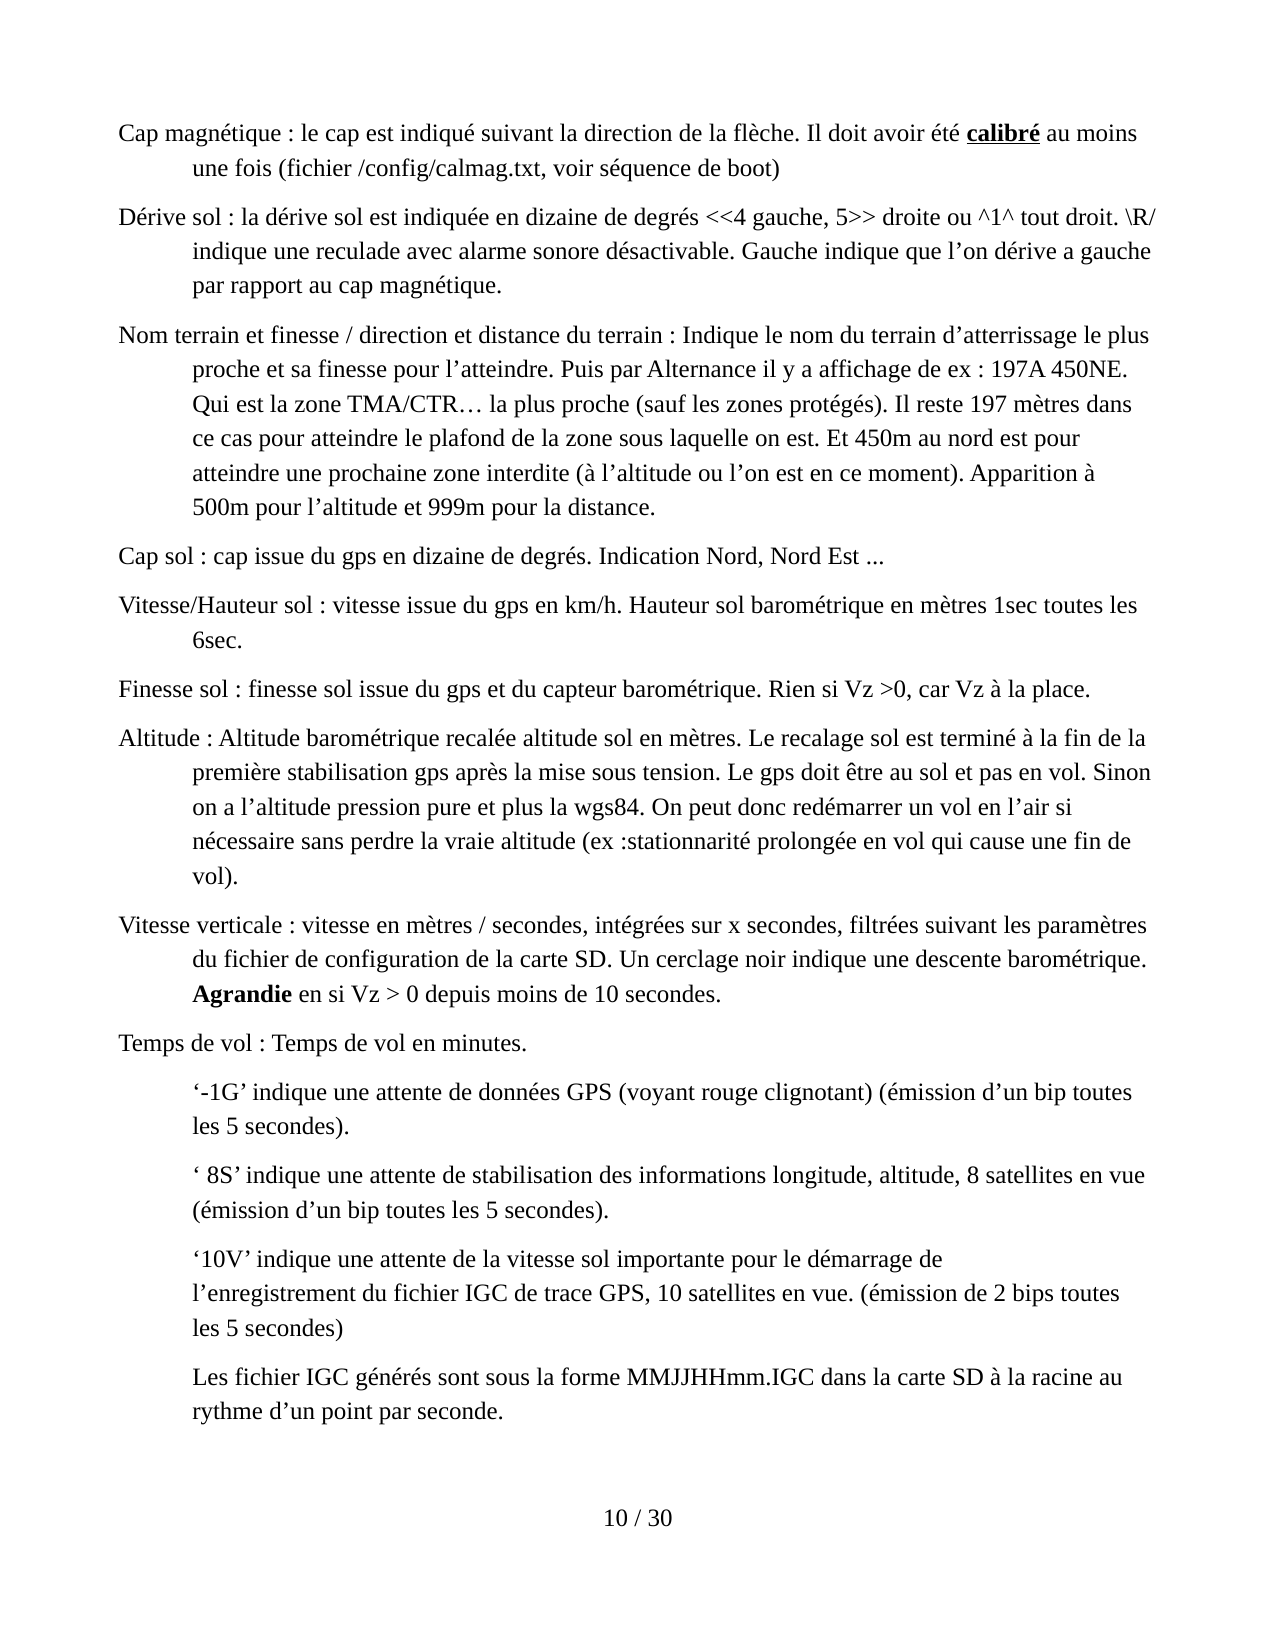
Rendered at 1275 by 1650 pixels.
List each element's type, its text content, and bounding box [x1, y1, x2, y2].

text ‘ 8S’ indique une attente de stabilisation des informations longitude, altitude, 8 satellites en vue (émission d’un bip toutes les 5 secondes). [118, 1160, 1157, 1224]
text ‘-1G’ indique une attente de données GPS (voyant rouge clignotant) (émission d’un bip toutes les 5 secondes). [118, 1077, 1157, 1140]
text Cap magnétique : le cap est indiqué suivant la direction de la flèche. Il doit avoir été calibré au moins une fois (fichier /config/calmag.txt, voir séquence de boot) [118, 118, 1157, 181]
text Dérive sol : la dérive sol est indiquée en dizaine de degrés <<4 gauche, 5>> droite ou ^1^ tout droit. \R/ indique une reculade avec alarme sonore désactivable. Gauche indique que l’on dérive a gauche par rapport au cap magnétique. [118, 202, 1157, 299]
text Vitesse verticale : vitesse en mètres / secondes, intégrées sur x secondes, filtrées suivant les paramètres du fichier de configuration de la carte SD. Un cerclage noir indique une descente barométrique. Agrandie en si Vz > 0 depuis moins de 10 secondes. [118, 910, 1157, 1007]
text Temps de vol : Temps de vol en minutes. [118, 1028, 1157, 1057]
text Altitude : Altitude barométrique recalée altitude sol en mètres. Le recalage sol est terminé à la fin de la première stabilisation gps après la mise sous tension. Le gps doit être au sol et pas en vol. Sinon on a l’altitude pression pure et plus la wgs84. On peut donc redémarrer un vol en l’air si nécessaire sans perdre la vraie altitude (ex :stationnarité prolongée en vol qui cause une fin de vol). [118, 723, 1157, 889]
text Vitesse/Hauteur sol : vitesse issue du gps en km/h. Hauteur sol barométrique en mètres 1sec toutes les 6sec. [118, 590, 1157, 653]
text ‘10V’ indique une attente de la vitesse sol importante pour le démarrage de l’enregistrement du fichier IGC de trace GPS, 10 satellites en vue. (émission de 2 bips toutes les 5 secondes) [118, 1244, 1157, 1342]
text Finesse sol : finesse sol issue du gps et du capteur barométrique. Rien si Vz >0, car Vz à la place. [118, 674, 1157, 702]
text Nom terrain et finesse / direction et distance du terrain : Indique le nom du terrain d’atterrissage le plus proche et sa finesse pour l’atteindre. Puis par Alternance il y a affichage de ex : 197A 450NE. Qui est la zone TMA/CTR… la plus proche (sauf les zones protégés). Il reste 197 mètres dans ce cas pour atteindre le plafond de la zone sous laquelle on est. Et 450m au nord est pour atteindre une prochaine zone interdite (à l’altitude ou l’on est en ce moment). Apparition à 500m pour l’altitude et 999m pour la distance. [118, 320, 1157, 521]
text Cap sol : cap issue du gps en dizaine de degrés. Indication Nord, Nord Est ... [118, 541, 1157, 570]
text Les fichier IGC générés sont sous la forme MMJJHHmm.IGC dans la carte SD à la racine au rythme d’un point par seconde. [118, 1362, 1157, 1425]
